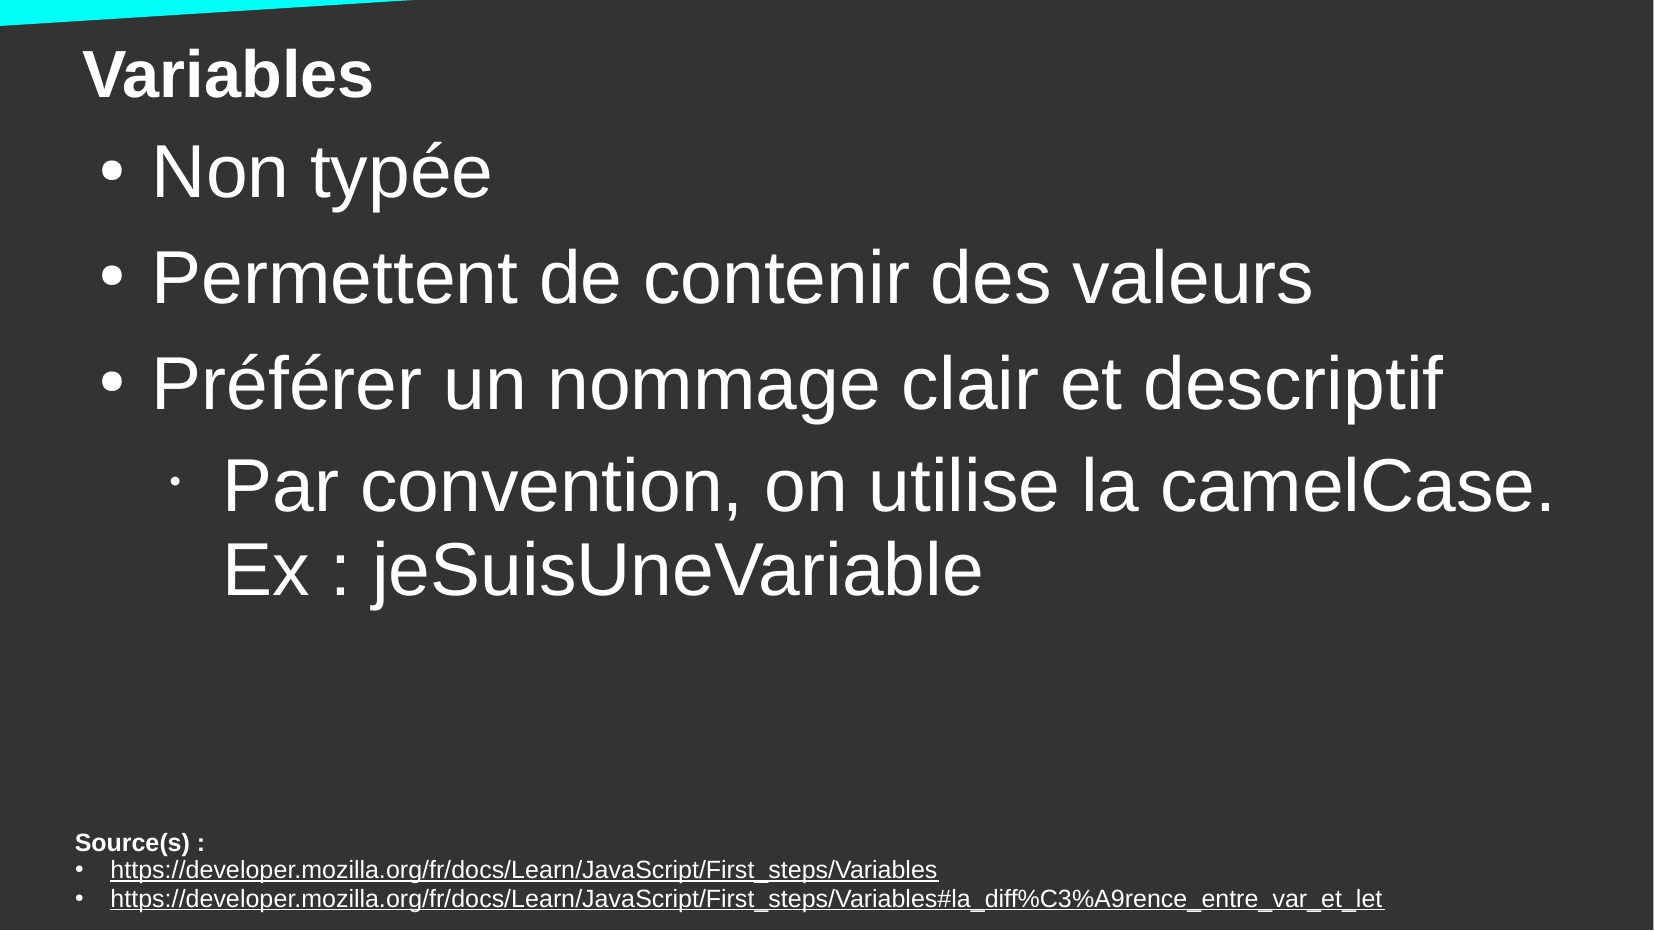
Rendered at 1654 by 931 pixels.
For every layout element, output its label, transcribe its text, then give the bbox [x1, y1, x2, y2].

text_box Source(s) : https://developer.mozilla.org/fr/docs/Learn/JavaScript/First_steps/Variables https://developer.mozilla.org/fr/docs/Learn/JavaScript/First_steps/Variables#la_diff%C3%A9rence_entre_var_et_let [60, 820, 1583, 920]
title Variables [82, 37, 1571, 114]
list Non typée Permettent de contenir des valeurs Préférer un nommage clair et descriptif Par convention, on utilise la camelCase. Ex : jeSuisUneVariable [80, 129, 1620, 650]
text_box [0, 0, 414, 26]
